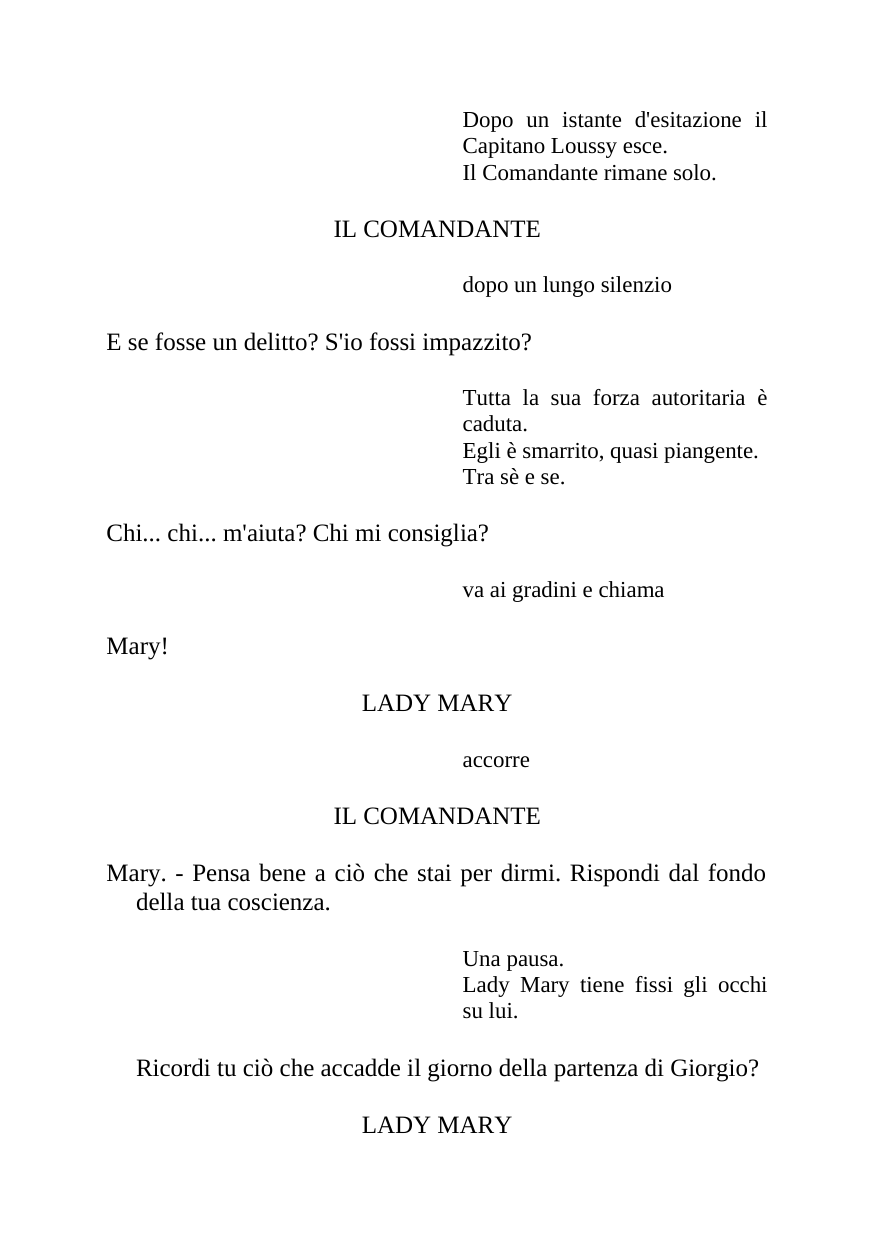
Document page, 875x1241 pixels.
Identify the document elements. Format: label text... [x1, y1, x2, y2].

text LADY MARY [106, 688, 768, 717]
text Ricordi tu ciò che accadde il giorno della partenza di Giorgio? [136, 1053, 768, 1081]
text Egli è smarrito, quasi piangente. [462, 437, 768, 463]
text Tutta la sua forza autoritaria è caduta. [462, 384, 768, 437]
text Lady Mary tiene fissi gli occhi su lui. [462, 971, 768, 1024]
text Mary! [106, 631, 768, 660]
text accorre [462, 746, 768, 772]
text va ai gradini e chiama [462, 576, 768, 602]
text Mary. - Pensa bene a ciò che stai per dirmi. Rispondi dal fondo della tua coscienza. [106, 858, 768, 916]
text Una pausa. [462, 945, 768, 971]
text IL COMANDANTE [106, 801, 768, 830]
text E se fosse un delitto? S'io fossi impazzito? [106, 327, 768, 355]
text Dopo un istante d'esitazione il Capitano Loussy esce. [462, 106, 768, 159]
text Chi... chi... m'aiuta? Chi mi consiglia? [106, 518, 768, 547]
text LADY MARY [106, 1110, 768, 1139]
text IL COMANDANTE [106, 214, 768, 243]
text Il Comandante rimane solo. [462, 159, 768, 185]
text Tra sè e se. [462, 463, 768, 489]
text dopo un lungo silenzio [462, 272, 768, 298]
